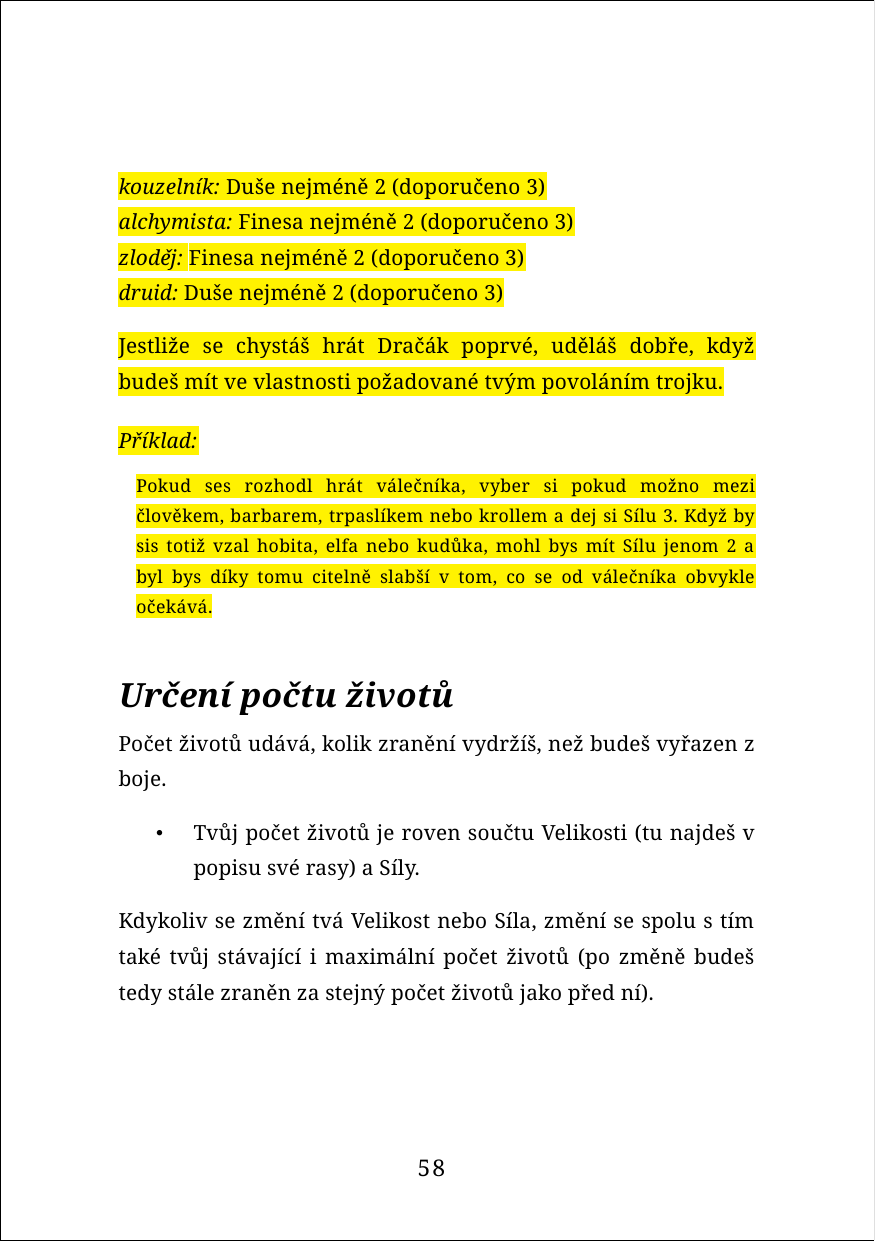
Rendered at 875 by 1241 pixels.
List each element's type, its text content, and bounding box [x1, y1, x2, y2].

list Tvůj počet životů je roven součtu Velikosti (tu najdeš v popisu své rasy) a Síly. [156, 818, 756, 882]
text kouzelník: Duše nejméně 2 (doporučeno 3) alchymista: Finesa nejméně 2 (doporučeno 3) zloděj: Finesa nejméně 2 (doporučeno 3) druid: Duše nejméně 2 (doporučeno 3) [118, 172, 756, 307]
text Počet životů udává, kolik zranění vydržíš, než budeš vyřazen z boje. [118, 729, 756, 793]
text Kdykoliv se změní tvá Velikost nebo Síla, změní se spolu s tím také tvůj stávající i maximální počet životů (po změně budeš tedy stále zraněn za stejný počet životů jako před ní). [118, 907, 756, 1006]
text Příklad: [118, 426, 756, 455]
subtitle Určení počtu životů [118, 672, 756, 717]
text Jestliže se chystáš hrát Dračák poprvé, uděláš dobře, když budeš mít ve vlastnosti požadované tvým povoláním trojku. [118, 332, 756, 396]
text Pokud ses rozhodl hrát válečníka, vyber si pokud možno mezi člověkem, barbarem, trpaslíkem nebo krollem a dej si Sílu 3. Když by sis totiž vzal hobita, elfa nebo kudůka, mohl bys mít Sílu jenom 2 a byl bys díky tomu citelně slabší v tom, co se od válečníka obvykle očekává. [136, 473, 756, 618]
